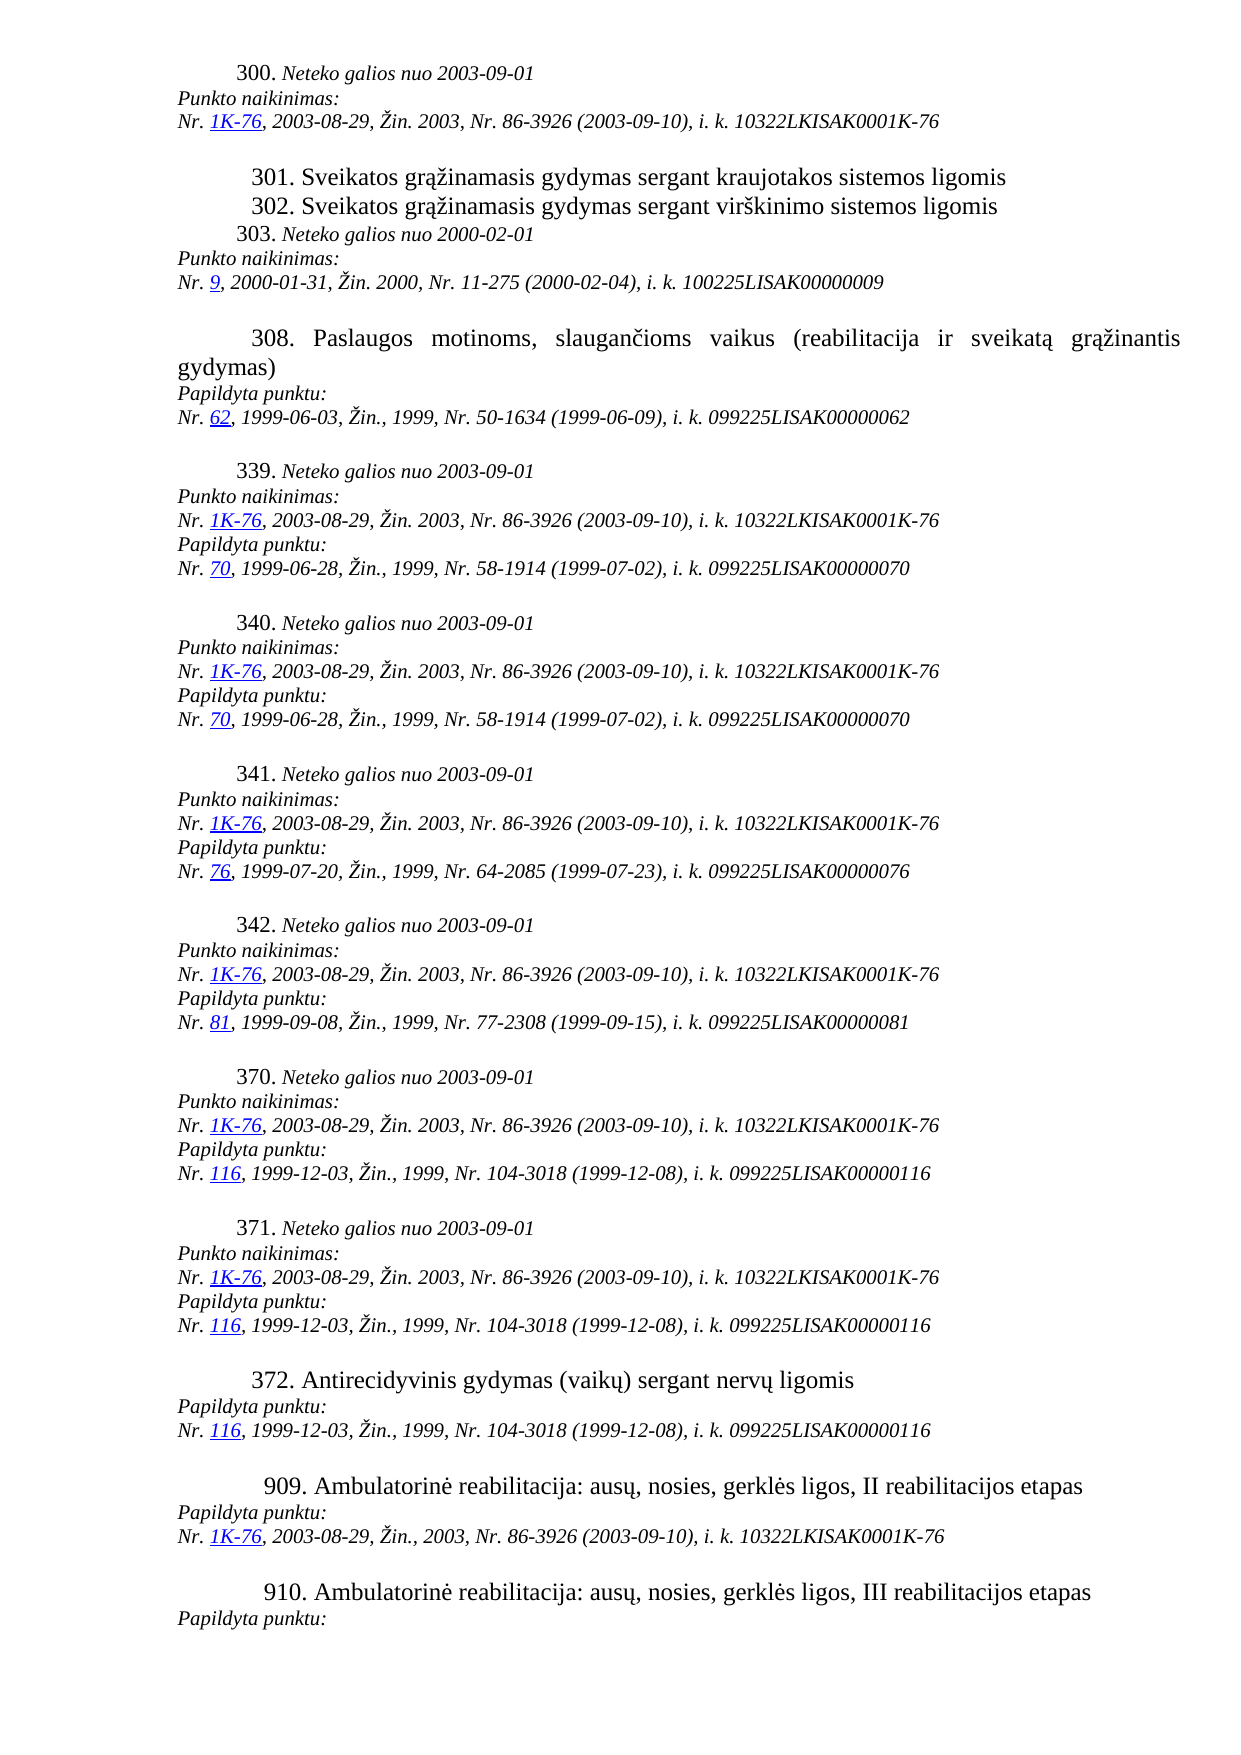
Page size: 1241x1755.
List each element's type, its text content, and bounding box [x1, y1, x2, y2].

text 303. Neteko galios nuo 2000-02-01 [177, 220, 1181, 246]
text Papildyta punktu: [177, 1289, 1181, 1313]
text Papildyta punktu: [177, 381, 1181, 404]
text Papildyta punktu: [177, 834, 1181, 859]
text Nr. 9, 2000-01-31, Žin. 2000, Nr. 11-275 (2000-02-04), i. k. 100225LISAK00000009 [177, 270, 1181, 294]
text Nr. 1K-76, 2003-08-29, Žin. 2003, Nr. 86-3926 (2003-09-10), i. k. 10322LKISAK0001K-76 [177, 659, 1181, 683]
text Nr. 62, 1999-06-03, Žin., 1999, Nr. 50-1634 (1999-06-09), i. k. 099225LISAK00000062 [177, 404, 1181, 429]
text Punkto naikinimas: [177, 484, 1181, 508]
text Nr. 1K-76, 2003-08-29, Žin. 2003, Nr. 86-3926 (2003-09-10), i. k. 10322LKISAK0001K-76 [177, 1264, 1181, 1289]
text Papildyta punktu: [177, 1606, 1181, 1629]
text 910. Ambulatorinė reabilitacija: ausų, nosies, gerklės ligos, III reabilitacijos etapas [263, 1577, 1181, 1606]
text Punkto naikinimas: [177, 1089, 1181, 1113]
text Nr. 116, 1999-12-03, Žin., 1999, Nr. 104-3018 (1999-12-08), i. k. 099225LISAK00000116 [177, 1313, 1181, 1337]
text Punkto naikinimas: [177, 938, 1181, 962]
text 308. Paslaugos motinoms, slaugančioms vaikus (reabilitacija ir sveikatą grąžinantis gydymas) [177, 323, 1181, 381]
text 339. Neteko galios nuo 2003-09-01 [177, 457, 1181, 484]
text Nr. 116, 1999-12-03, Žin., 1999, Nr. 104-3018 (1999-12-08), i. k. 099225LISAK00000116 [177, 1161, 1181, 1185]
text 301. Sveikatos grąžinamasis gydymas sergant kraujotakos sistemos ligomis [177, 162, 1181, 191]
text Nr. 70, 1999-06-28, Žin., 1999, Nr. 58-1914 (1999-07-02), i. k. 099225LISAK00000070 [177, 556, 1181, 580]
text Punkto naikinimas: [177, 786, 1181, 811]
text Nr. 1K-76, 2003-08-29, Žin., 2003, Nr. 86-3926 (2003-09-10), i. k. 10322LKISAK0001K-76 [177, 1524, 1181, 1548]
text Papildyta punktu: [177, 683, 1181, 707]
text Nr. 1K-76, 2003-08-29, Žin. 2003, Nr. 86-3926 (2003-09-10), i. k. 10322LKISAK0001K-76 [177, 962, 1181, 986]
text Punkto naikinimas: [177, 85, 1181, 109]
text Nr. 116, 1999-12-03, Žin., 1999, Nr. 104-3018 (1999-12-08), i. k. 099225LISAK00000116 [177, 1418, 1181, 1442]
text Papildyta punktu: [177, 532, 1181, 556]
text 302. Sveikatos grąžinamasis gydymas sergant virškinimo sistemos ligomis [177, 191, 1181, 220]
text Papildyta punktu: [177, 1500, 1181, 1524]
text Punkto naikinimas: [177, 246, 1181, 270]
text Papildyta punktu: [177, 986, 1181, 1010]
text 342. Neteko galios nuo 2003-09-01 [177, 911, 1181, 938]
text Nr. 81, 1999-09-08, Žin., 1999, Nr. 77-2308 (1999-09-15), i. k. 099225LISAK00000081 [177, 1010, 1181, 1034]
text 300. Neteko galios nuo 2003-09-01 [177, 59, 1181, 85]
text Nr. 1K-76, 2003-08-29, Žin. 2003, Nr. 86-3926 (2003-09-10), i. k. 10322LKISAK0001K-76 [177, 811, 1181, 834]
text Nr. 1K-76, 2003-08-29, Žin. 2003, Nr. 86-3926 (2003-09-10), i. k. 10322LKISAK0001K-76 [177, 1113, 1181, 1137]
text Nr. 70, 1999-06-28, Žin., 1999, Nr. 58-1914 (1999-07-02), i. k. 099225LISAK00000070 [177, 707, 1181, 731]
text 370. Neteko galios nuo 2003-09-01 [177, 1063, 1181, 1089]
text Nr. 76, 1999-07-20, Žin., 1999, Nr. 64-2085 (1999-07-23), i. k. 099225LISAK00000076 [177, 859, 1181, 883]
text Punkto naikinimas: [177, 1241, 1181, 1264]
text 341. Neteko galios nuo 2003-09-01 [177, 760, 1181, 786]
text Nr. 1K-76, 2003-08-29, Žin. 2003, Nr. 86-3926 (2003-09-10), i. k. 10322LKISAK0001K-76 [177, 109, 1181, 133]
text 909. Ambulatorinė reabilitacija: ausų, nosies, gerklės ligos, II reabilitacijos etapas [263, 1471, 1181, 1500]
text 371. Neteko galios nuo 2003-09-01 [177, 1214, 1181, 1241]
text 372. Antirecidyvinis gydymas (vaikų) sergant nervų ligomis [177, 1366, 1181, 1394]
text Nr. 1K-76, 2003-08-29, Žin. 2003, Nr. 86-3926 (2003-09-10), i. k. 10322LKISAK0001K-76 [177, 508, 1181, 532]
text Papildyta punktu: [177, 1394, 1181, 1418]
text 340. Neteko galios nuo 2003-09-01 [177, 609, 1181, 635]
text Papildyta punktu: [177, 1137, 1181, 1161]
text Punkto naikinimas: [177, 635, 1181, 659]
